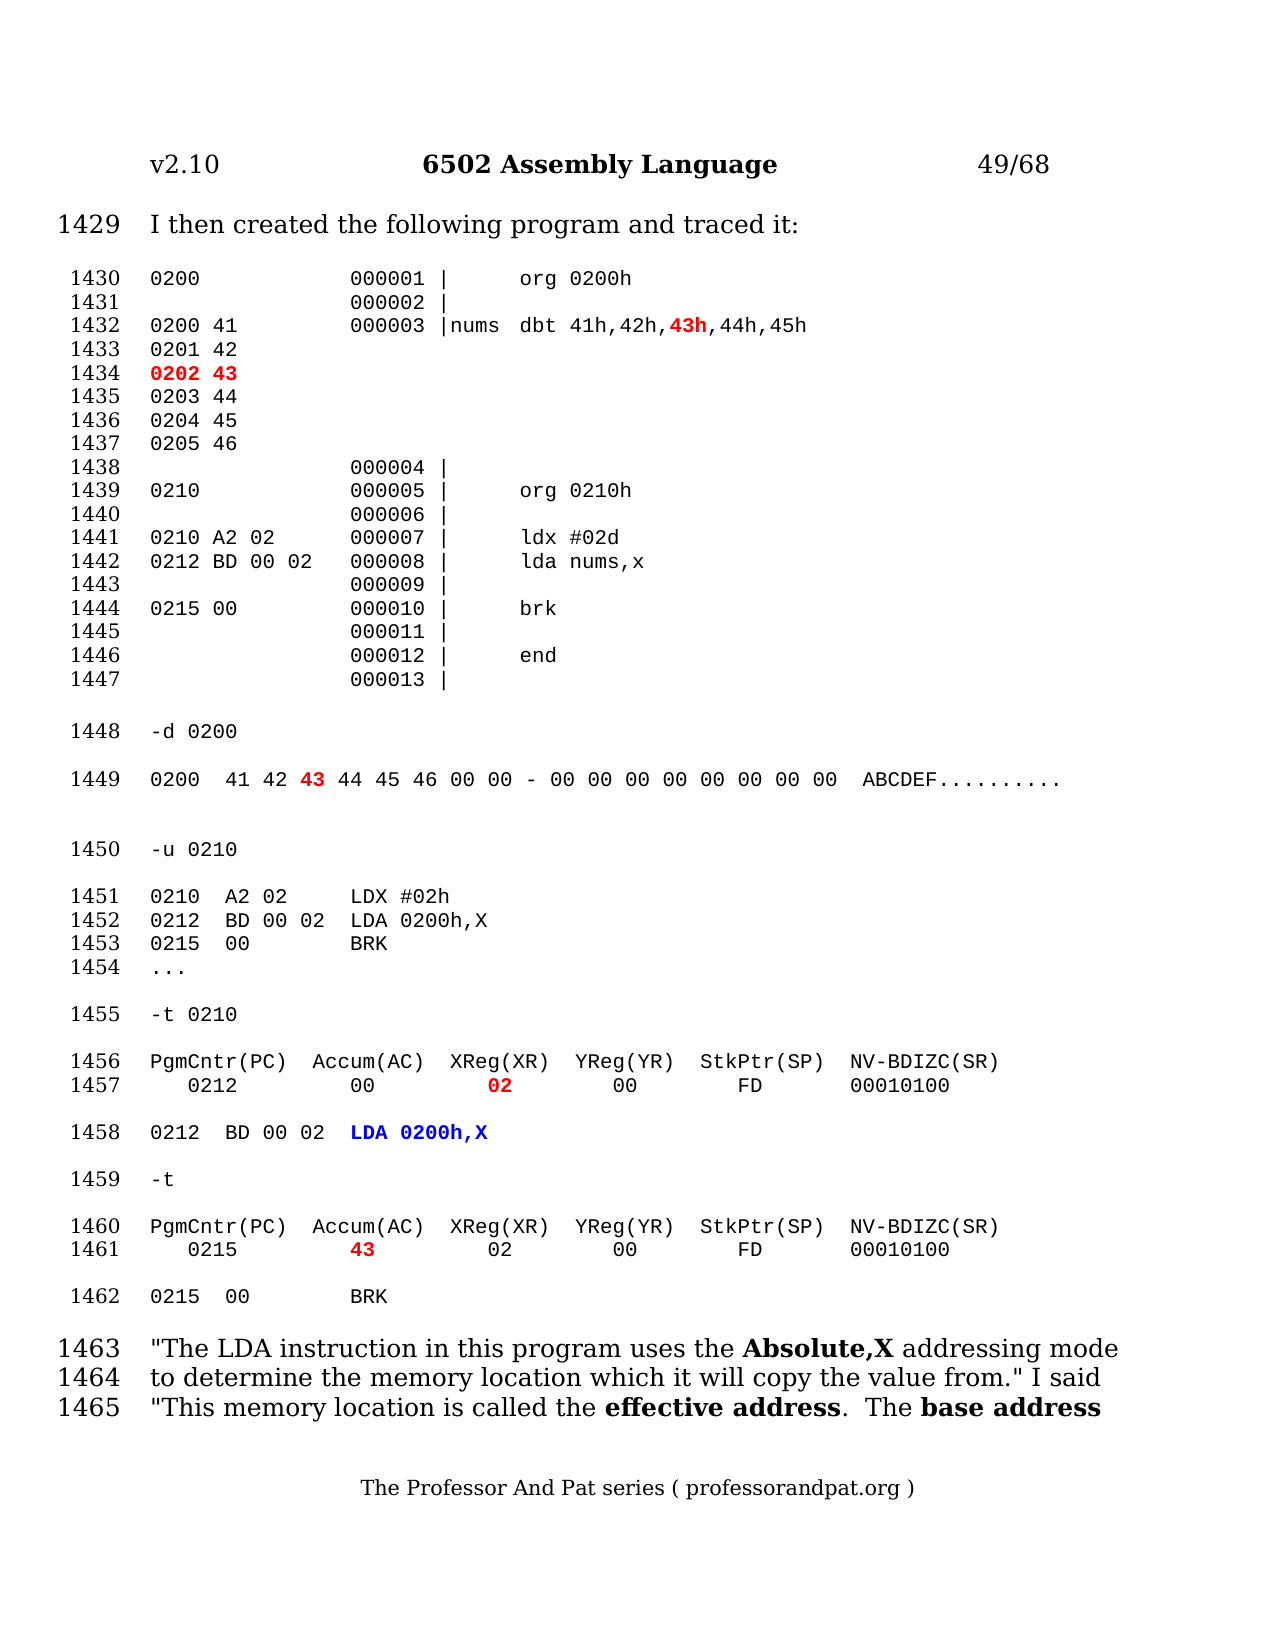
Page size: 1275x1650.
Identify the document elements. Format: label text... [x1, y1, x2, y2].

text 0210 000005 | org 0210h [150, 480, 1125, 504]
text 0215 43 02 00 FD 00010100 [150, 1239, 1125, 1263]
text -t 0210 [150, 1004, 1125, 1028]
text 0203 44 [150, 386, 1125, 410]
text 0215 00 BRK [150, 933, 1125, 957]
text -u 0210 [150, 839, 1125, 863]
text 000004 | [150, 457, 1125, 480]
text ... [150, 957, 1125, 981]
text -d 0200 [150, 722, 1125, 745]
text 000009 | [150, 574, 1125, 598]
text 0204 45 [150, 410, 1125, 433]
text 000011 | [150, 622, 1125, 645]
text 0212 BD 00 02 000008 | lda nums,x [150, 551, 1125, 574]
text 000012 | end [150, 645, 1125, 669]
text 000002 | [150, 292, 1125, 316]
text "The LDA instruction in this program uses the Absolute,X addressing mode to determine the memory location which it will copy the value from." I said "This memory location is called the effective address. The base address [150, 1334, 1125, 1422]
text 0200 41 000003 |nums dbt 41h,42h,43h,44h,45h [150, 316, 1125, 339]
text 0212 BD 00 02 LDA 0200h,X [150, 910, 1125, 933]
text PgmCntr(PC) Accum(AC) XReg(XR) YReg(YR) StkPtr(SP) NV-BDIZC(SR) [150, 1051, 1125, 1075]
text 0202 43 [150, 363, 1125, 386]
text 0201 42 [150, 339, 1125, 363]
text PgmCntr(PC) Accum(AC) XReg(XR) YReg(YR) StkPtr(SP) NV-BDIZC(SR) [150, 1216, 1125, 1239]
text 0200 000001 | org 0200h [150, 268, 1125, 292]
text 0212 00 02 00 FD 00010100 [150, 1075, 1125, 1098]
text 0212 BD 00 02 LDA 0200h,X [150, 1122, 1125, 1145]
text 0215 00 BRK [150, 1287, 1125, 1310]
text 000013 | [150, 669, 1125, 692]
text 0200 41 42 43 44 45 46 00 00 - 00 00 00 00 00 00 00 00 ABCDEF.......... [150, 769, 1125, 792]
text 0210 A2 02 000007 | ldx #02d [150, 527, 1125, 551]
text I then created the following program and traced it: [150, 210, 1125, 239]
text 000006 | [150, 504, 1125, 527]
text -t [150, 1169, 1125, 1192]
text 0205 46 [150, 433, 1125, 457]
text 0210 A2 02 LDX #02h [150, 886, 1125, 910]
text 0215 00 000010 | brk [150, 598, 1125, 622]
